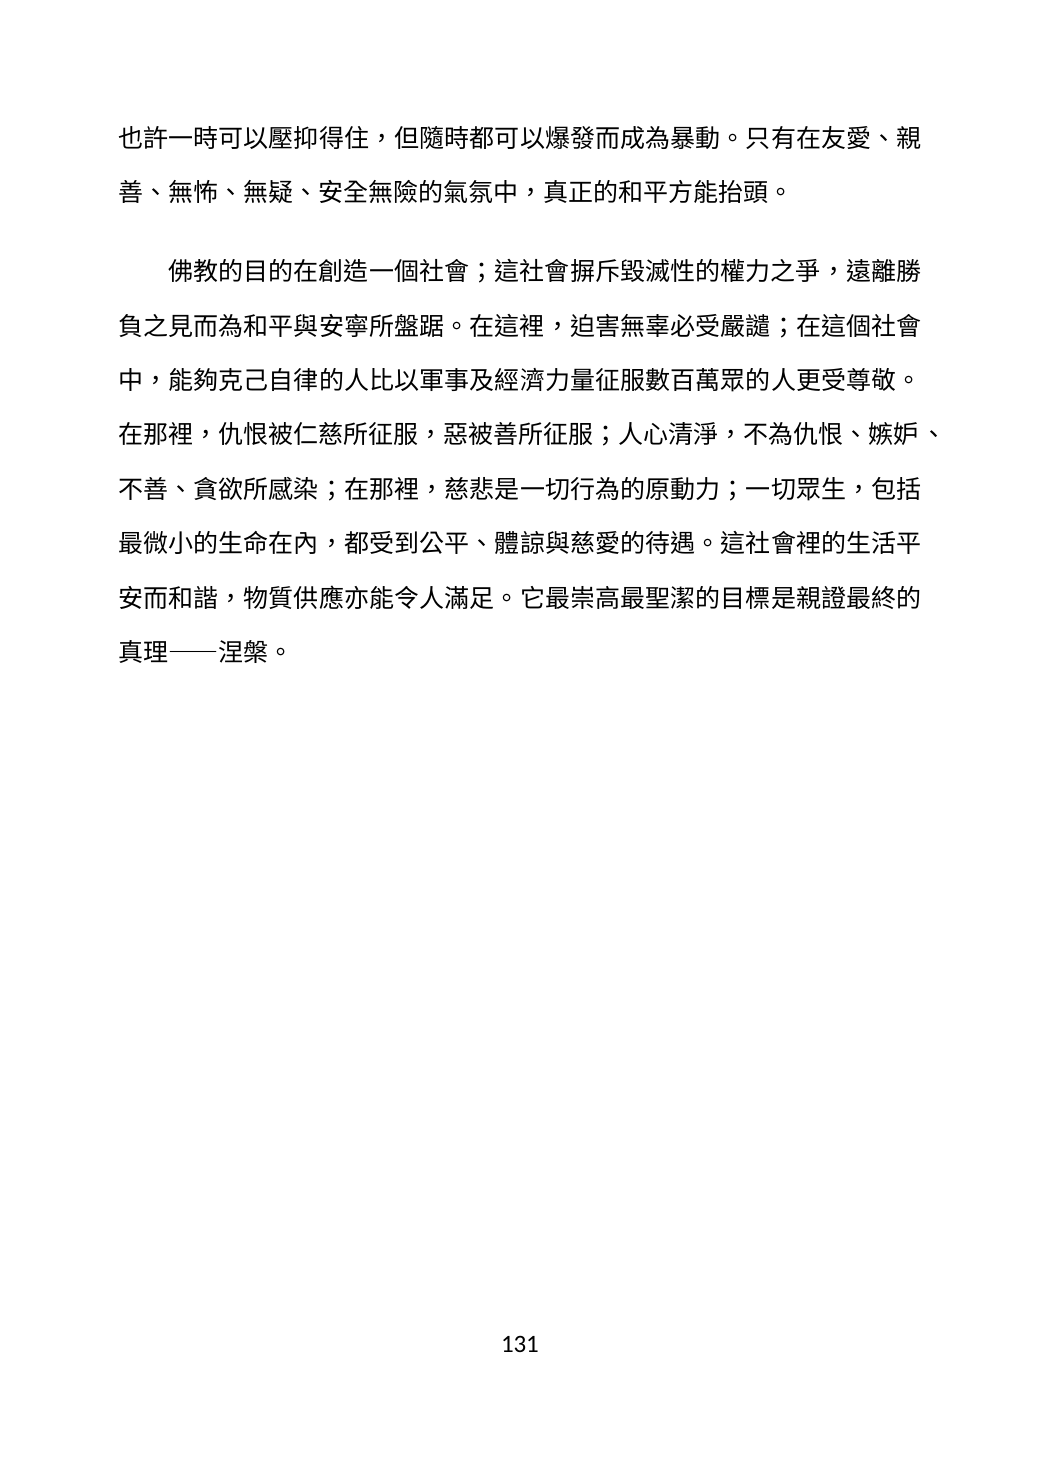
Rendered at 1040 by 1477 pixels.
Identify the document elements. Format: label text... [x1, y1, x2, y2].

text 也許一時可以壓抑得住，但隨時都可以爆發而成為暴動。只有在友愛、親善、無怖、無疑、安全無險的氣氛中，真正的和平方能抬頭。 [118, 118, 921, 209]
text 佛教的目的在創造一個社會；這社會摒斥毀滅性的權力之爭，遠離勝負之見而為和平與安寧所盤踞。在這裡，迫害無辜必受嚴譴；在這個社會中，能夠克己自律的人比以軍事及經濟力量征服數百萬眾的人更受尊敬。在那裡，仇恨被仁慈所征服，惡被善所征服；人心清淨，不為仇恨、嫉妒、不善、貪欲所感染；在那裡，慈悲是一切行為的原動力；一切眾生，包括最微小的生命在內，都受到公平、體諒與慈愛的待遇。這社會裡的生活平安而和諧，物質供應亦能令人滿足。它最崇高最聖潔的目標是親證最終的真理——涅槃。 [118, 252, 921, 669]
